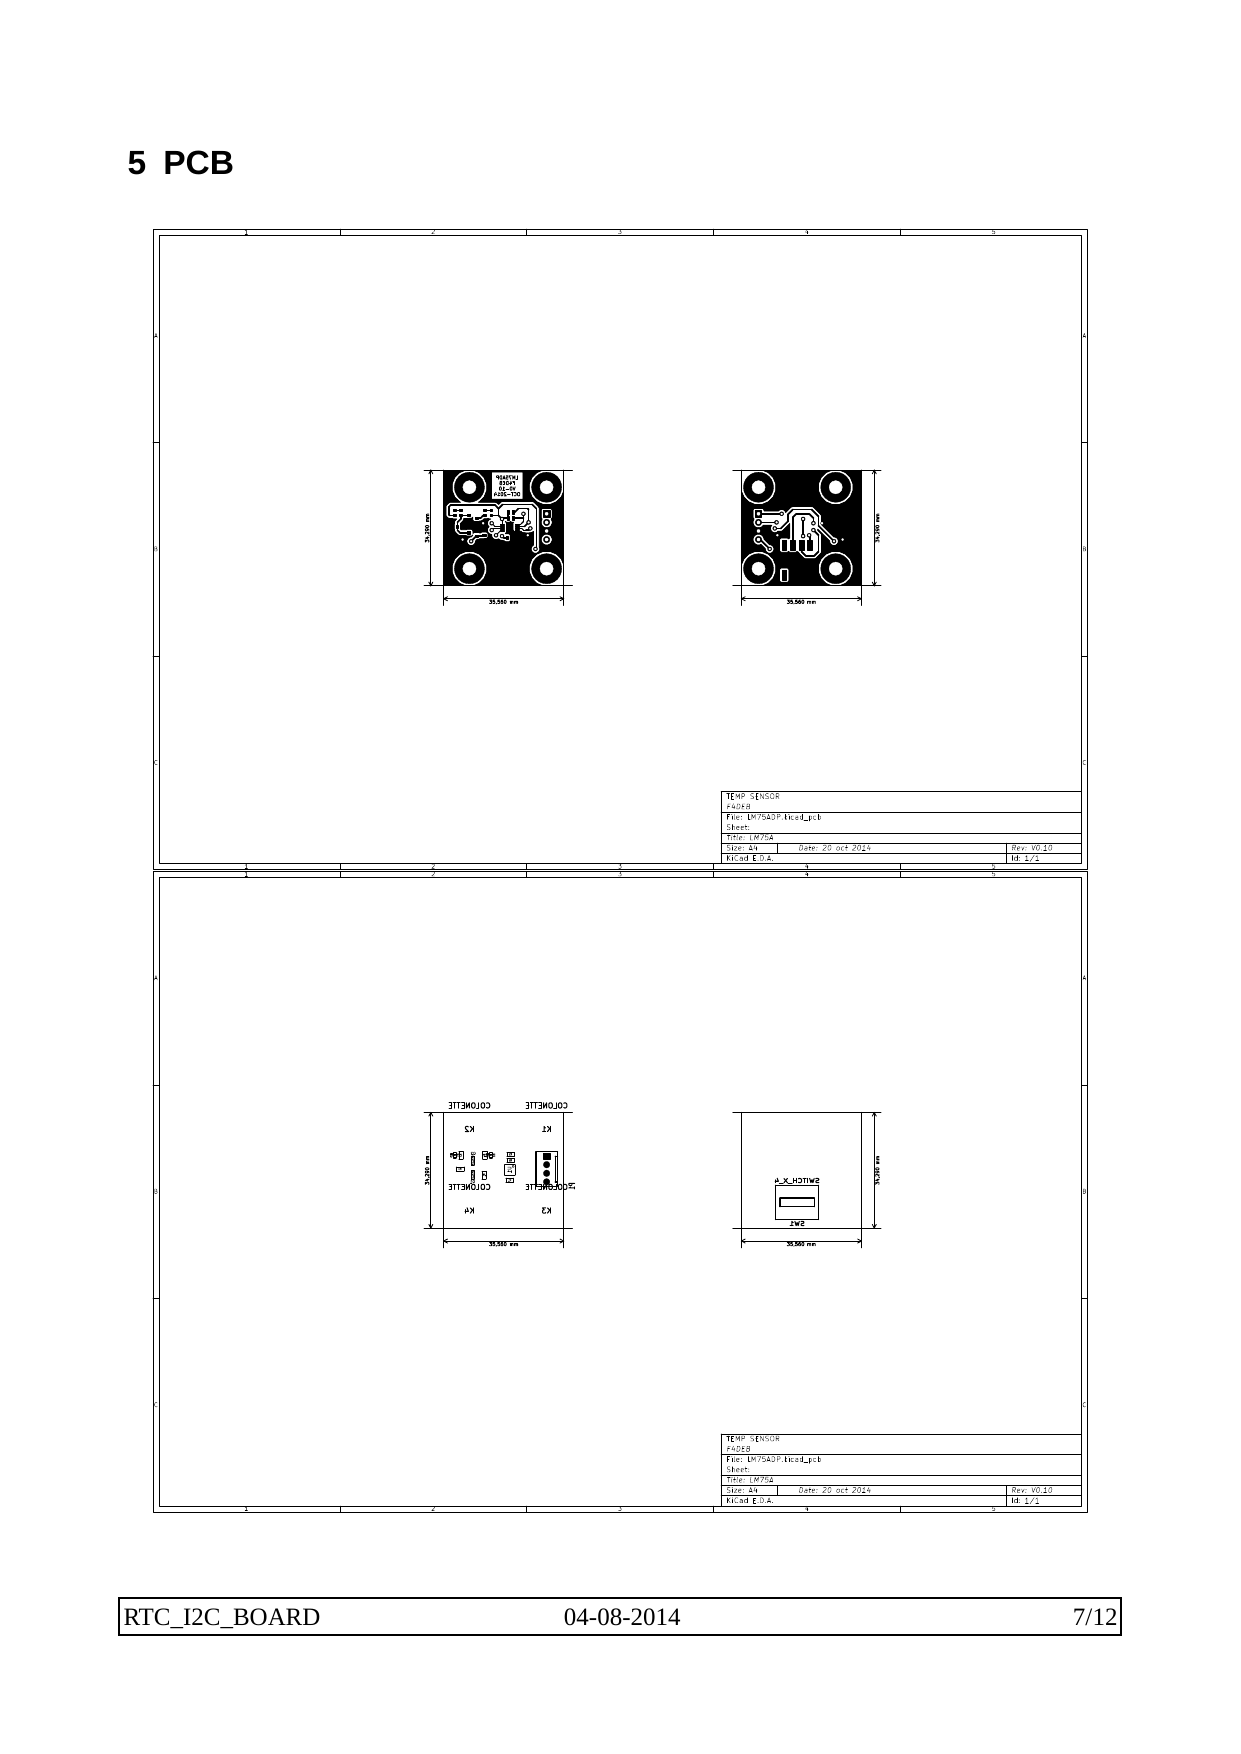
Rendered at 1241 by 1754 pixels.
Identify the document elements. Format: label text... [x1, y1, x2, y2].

subtitle PCB [118, 143, 1122, 182]
